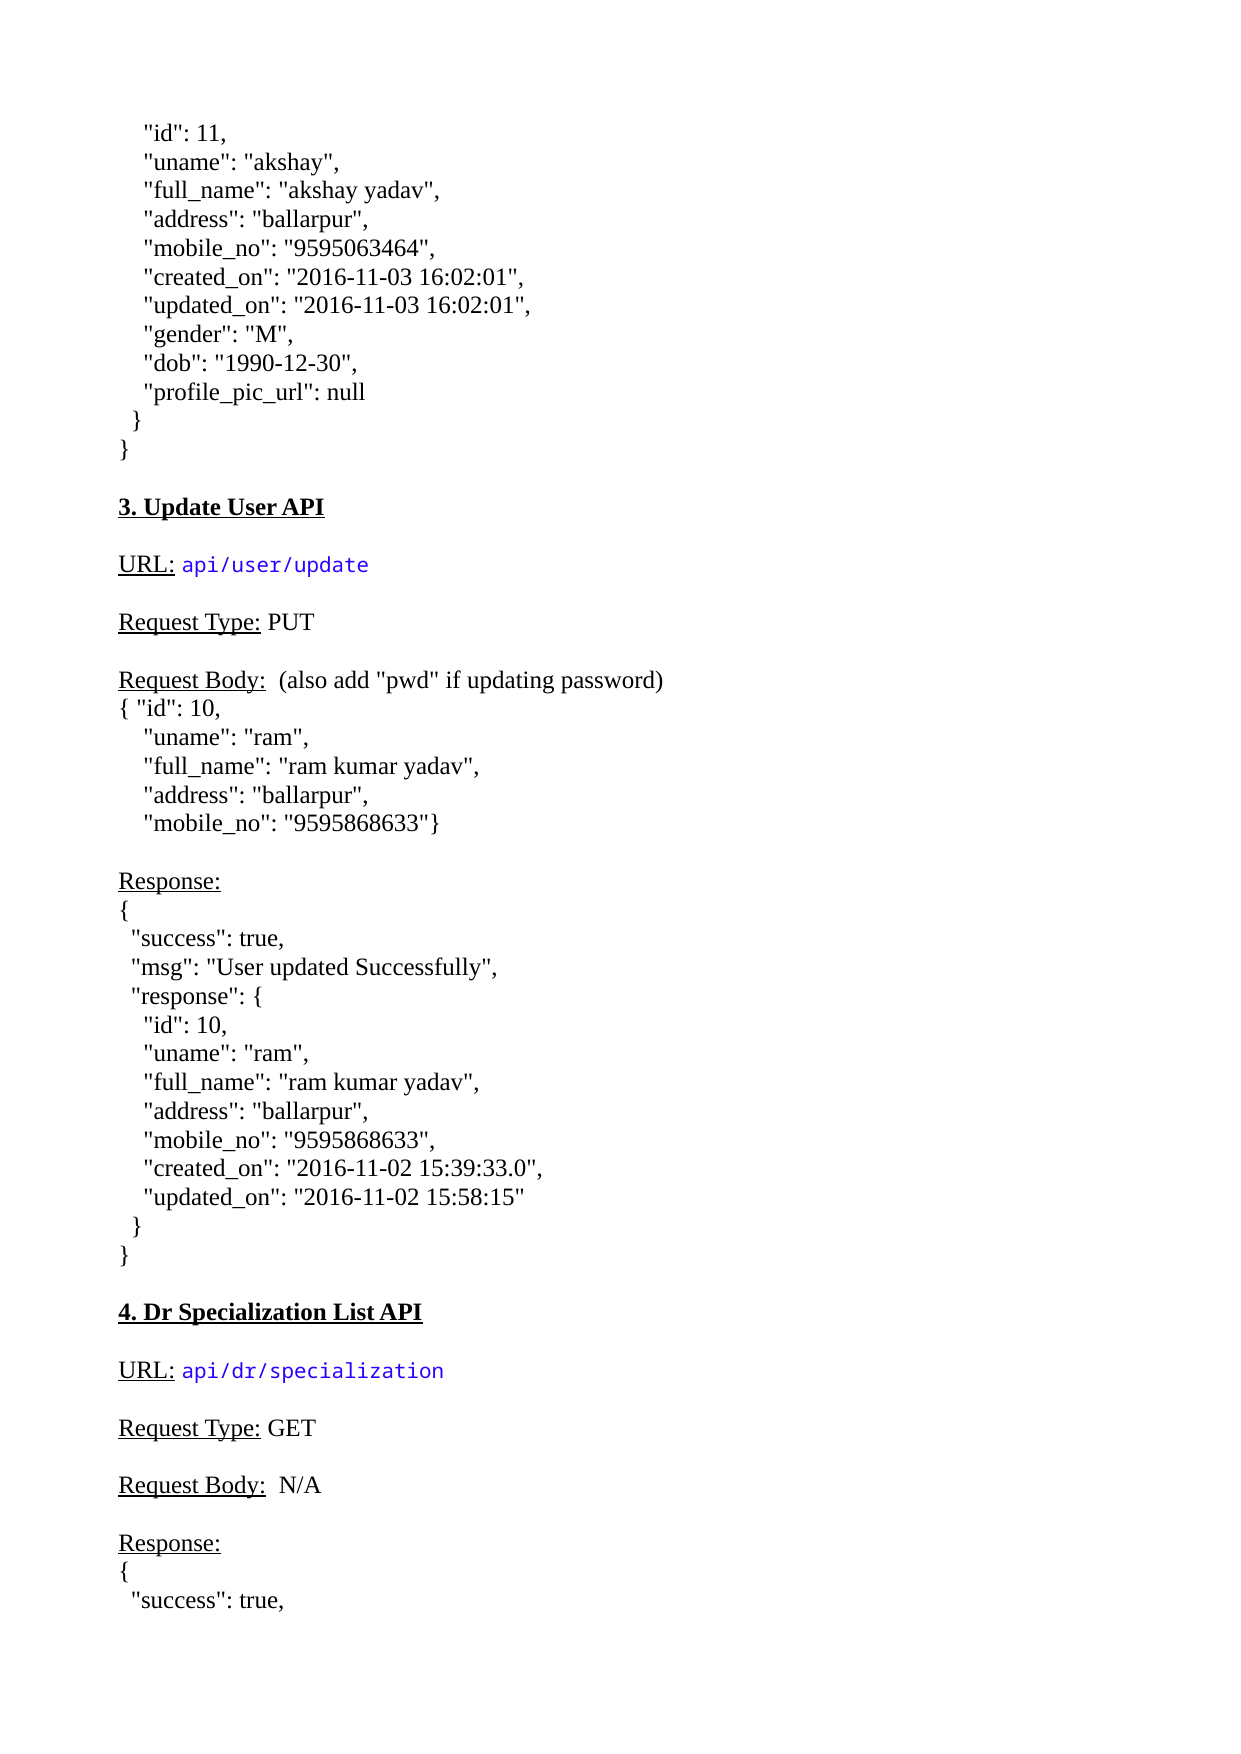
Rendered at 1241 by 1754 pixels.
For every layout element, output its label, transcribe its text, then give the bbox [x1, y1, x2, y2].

text "gender": "M", [118, 319, 1122, 348]
text "full_name": "ram kumar yadav", [118, 751, 1122, 780]
text "uname": "ram", [118, 1038, 1122, 1067]
text "address": "ballarpur", [118, 1096, 1122, 1125]
text { "id": 10, [118, 693, 1122, 722]
text { [118, 1556, 1122, 1585]
text Request Body: (also add "pwd" if updating password) [118, 665, 1122, 693]
text URL: api/user/update [118, 549, 1122, 579]
text "uname": "ram", [118, 722, 1122, 751]
text "address": "ballarpur", [118, 204, 1122, 233]
text "profile_pic_url": null [118, 377, 1122, 406]
text Request Type: GET [118, 1413, 1122, 1441]
text "mobile_no": "9595868633"} [118, 808, 1122, 837]
text Request Type: PUT [118, 607, 1122, 636]
text "id": 11, [118, 118, 1122, 147]
text "created_on": "2016-11-02 15:39:33.0", [118, 1153, 1122, 1182]
text "created_on": "2016-11-03 16:02:01", [118, 262, 1122, 291]
text } [118, 434, 1122, 463]
text "mobile_no": "9595063464", [118, 233, 1122, 262]
text 3. Update User API [118, 492, 1122, 521]
text 4. Dr Specialization List API [118, 1297, 1122, 1326]
text "full_name": "ram kumar yadav", [118, 1067, 1122, 1096]
text "success": true, [118, 1585, 1122, 1614]
text { [118, 895, 1122, 923]
text } [118, 406, 1122, 434]
text "msg": "User updated Successfully", [118, 952, 1122, 981]
text "full_name": "akshay yadav", [118, 176, 1122, 204]
text } [118, 1211, 1122, 1240]
text Request Body: N/A [118, 1470, 1122, 1499]
text "response": { [118, 981, 1122, 1010]
text Response: [118, 866, 1122, 895]
text } [118, 1240, 1122, 1268]
text "mobile_no": "9595868633", [118, 1125, 1122, 1153]
text Response: [118, 1528, 1122, 1556]
text "dob": "1990-12-30", [118, 348, 1122, 377]
text "id": 10, [118, 1010, 1122, 1038]
text "updated_on": "2016-11-02 15:58:15" [118, 1182, 1122, 1211]
text URL: api/dr/specialization [118, 1355, 1122, 1384]
text "success": true, [118, 923, 1122, 952]
text "uname": "akshay", [118, 147, 1122, 176]
text "address": "ballarpur", [118, 780, 1122, 808]
text "updated_on": "2016-11-03 16:02:01", [118, 291, 1122, 319]
